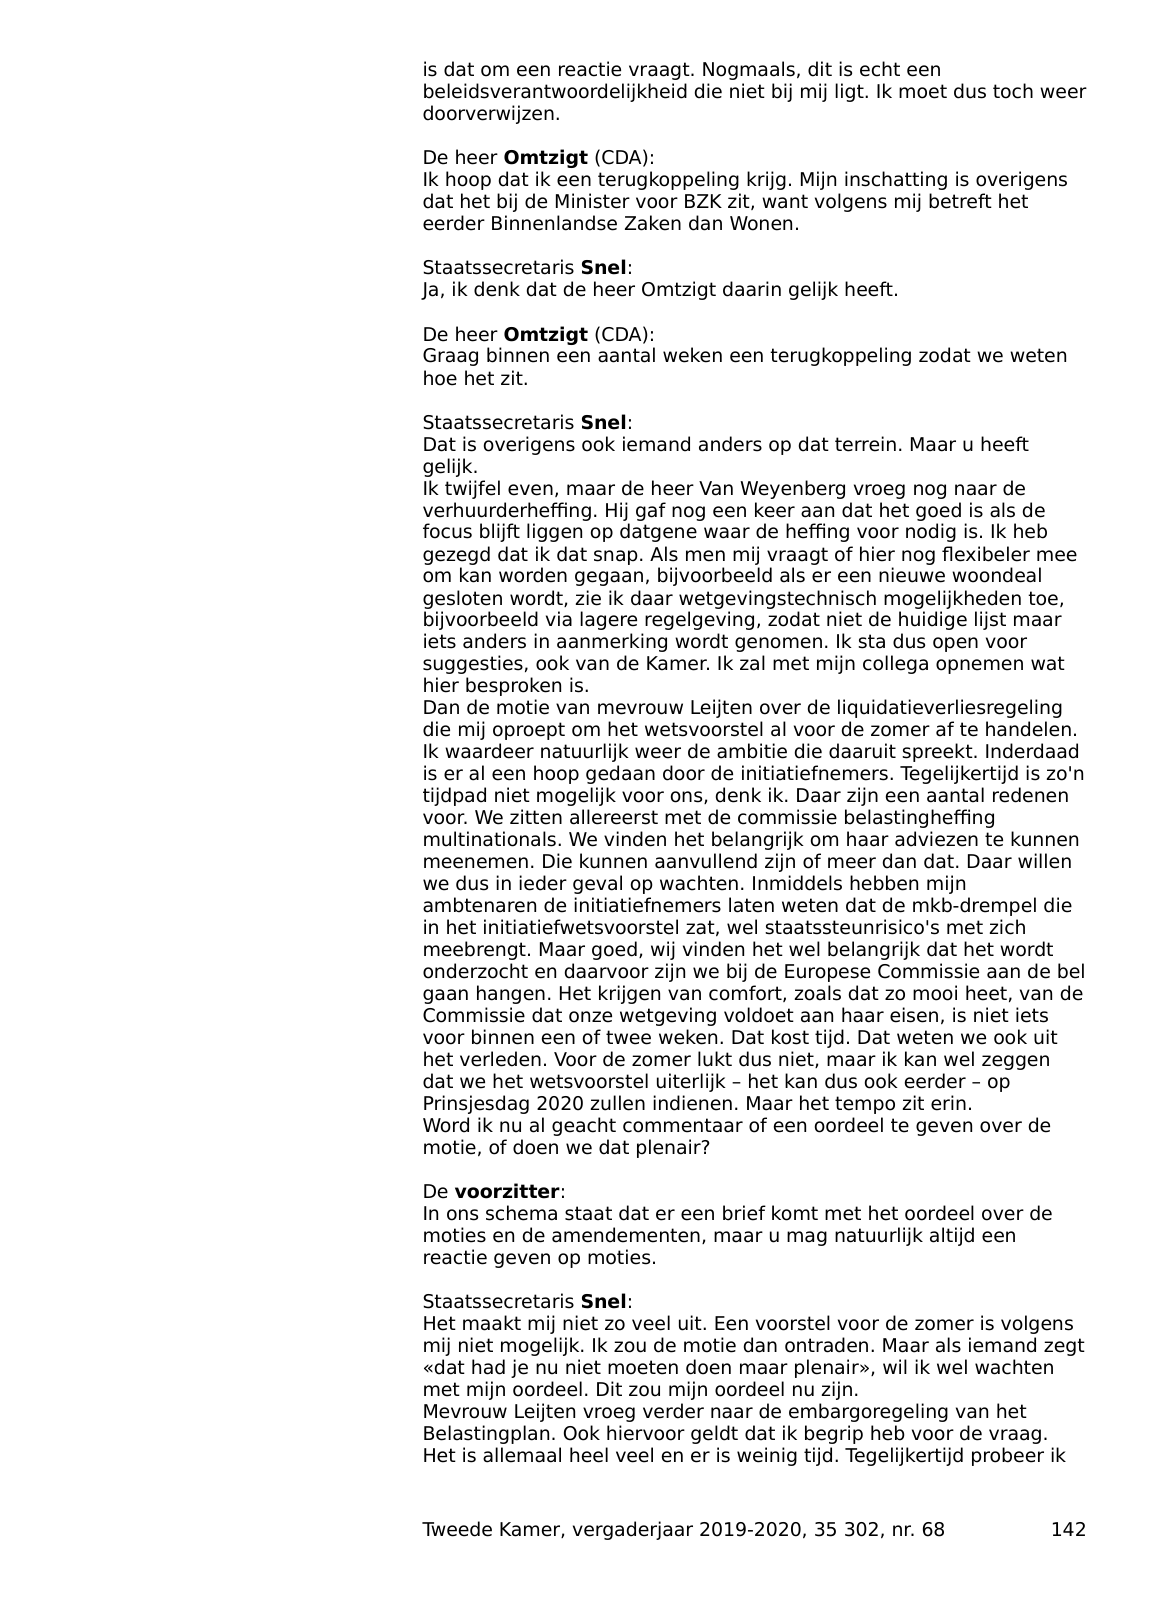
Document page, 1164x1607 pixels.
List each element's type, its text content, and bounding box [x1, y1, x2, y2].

text Ik twijfel even, maar de heer Van Weyenberg vroeg nog naar de verhuurderheffing. Hij gaf nog een keer aan dat het goed is als de focus blijft liggen op datgene waar de heffing voor nodig is. Ik heb gezegd dat ik dat snap. Als men mij vraagt of hier nog flexibeler mee om kan worden gegaan, bijvoorbeeld als er een nieuwe woondeal gesloten wordt, zie ik daar wetgevingstechnisch mogelijkheden toe, bijvoorbeeld via lagere regelgeving, zodat niet de huidige lijst maar iets anders in aanmerking wordt genomen. Ik sta dus open voor suggesties, ook van de Kamer. Ik zal met mijn collega opnemen wat hier besproken is. [422, 477, 1087, 697]
text De heer Omtzigt (CDA): [422, 147, 1087, 169]
text Graag binnen een aantal weken een terugkoppeling zodat we weten hoe het zit. [422, 345, 1087, 389]
text Het maakt mij niet zo veel uit. Een voorstel voor de zomer is volgens mij niet mogelijk. Ik zou de motie dan ontraden. Maar als iemand zegt «dat had je nu niet moeten doen maar plenair», wil ik wel wachten met mijn oordeel. Dit zou mijn oordeel nu zijn. [422, 1313, 1087, 1401]
text Ja, ik denk dat de heer Omtzigt daarin gelijk heeft. [422, 279, 1087, 301]
text is dat om een reactie vraagt. Nogmaals, dit is echt een beleidsverantwoordelijkheid die niet bij mij ligt. Ik moet dus toch weer doorverwijzen. [422, 59, 1087, 125]
text De voorzitter: [422, 1181, 1087, 1203]
text Mevrouw Leijten vroeg verder naar de embargoregeling van het Belastingplan. Ook hiervoor geldt dat ik begrip heb voor de vraag. Het is allemaal heel veel en er is weinig tijd. Tegelijkertijd probeer ik [422, 1401, 1087, 1467]
text Staatssecretaris Snel: [422, 1291, 1087, 1313]
text De heer Omtzigt (CDA): [422, 323, 1087, 345]
text Staatssecretaris Snel: [422, 412, 1087, 433]
text Ik hoop dat ik een terugkoppeling krijg. Mijn inschatting is overigens dat het bij de Minister voor BZK zit, want volgens mij betreft het eerder Binnenlandse Zaken dan Wonen. [422, 169, 1087, 235]
text Word ik nu al geacht commentaar of een oordeel te geven over de motie, of doen we dat plenair? [422, 1115, 1087, 1159]
text Dat is overigens ook iemand anders op dat terrein. Maar u heeft gelijk. [422, 433, 1087, 477]
text In ons schema staat dat er een brief komt met het oordeel over de moties en de amendementen, maar u mag natuurlijk altijd een reactie geven op moties. [422, 1203, 1087, 1269]
text Dan de motie van mevrouw Leijten over de liquidatieverliesregeling die mij oproept om het wetsvoorstel al voor de zomer af te handelen. Ik waardeer natuurlijk weer de ambitie die daaruit spreekt. Inderdaad is er al een hoop gedaan door de initiatiefnemers. Tegelijkertijd is zo'n tijdpad niet mogelijk voor ons, denk ik. Daar zijn een aantal redenen voor. We zitten allereerst met de commissie belastingheffing multinationals. We vinden het belangrijk om haar adviezen te kunnen meenemen. Die kunnen aanvullend zijn of meer dan dat. Daar willen we dus in ieder geval op wachten. Inmiddels hebben mijn ambtenaren de initiatiefnemers laten weten dat de mkb-drempel die in het initiatiefwetsvoorstel zat, wel staatssteunrisico's met zich meebrengt. Maar goed, wij vinden het wel belangrijk dat het wordt onderzocht en daarvoor zijn we bij de Europese Commissie aan de bel gaan hangen. Het krijgen van comfort, zoals dat zo mooi heet, van de Commissie dat onze wetgeving voldoet aan haar eisen, is niet iets voor binnen een of twee weken. Dat kost tijd. Dat weten we ook uit het verleden. Voor de zomer lukt dus niet, maar ik kan wel zeggen dat we het wetsvoorstel uiterlijk – het kan dus ook eerder – op Prinsjesdag 2020 zullen indienen. Maar het tempo zit erin. [422, 697, 1087, 1115]
text Staatssecretaris Snel: [422, 257, 1087, 279]
